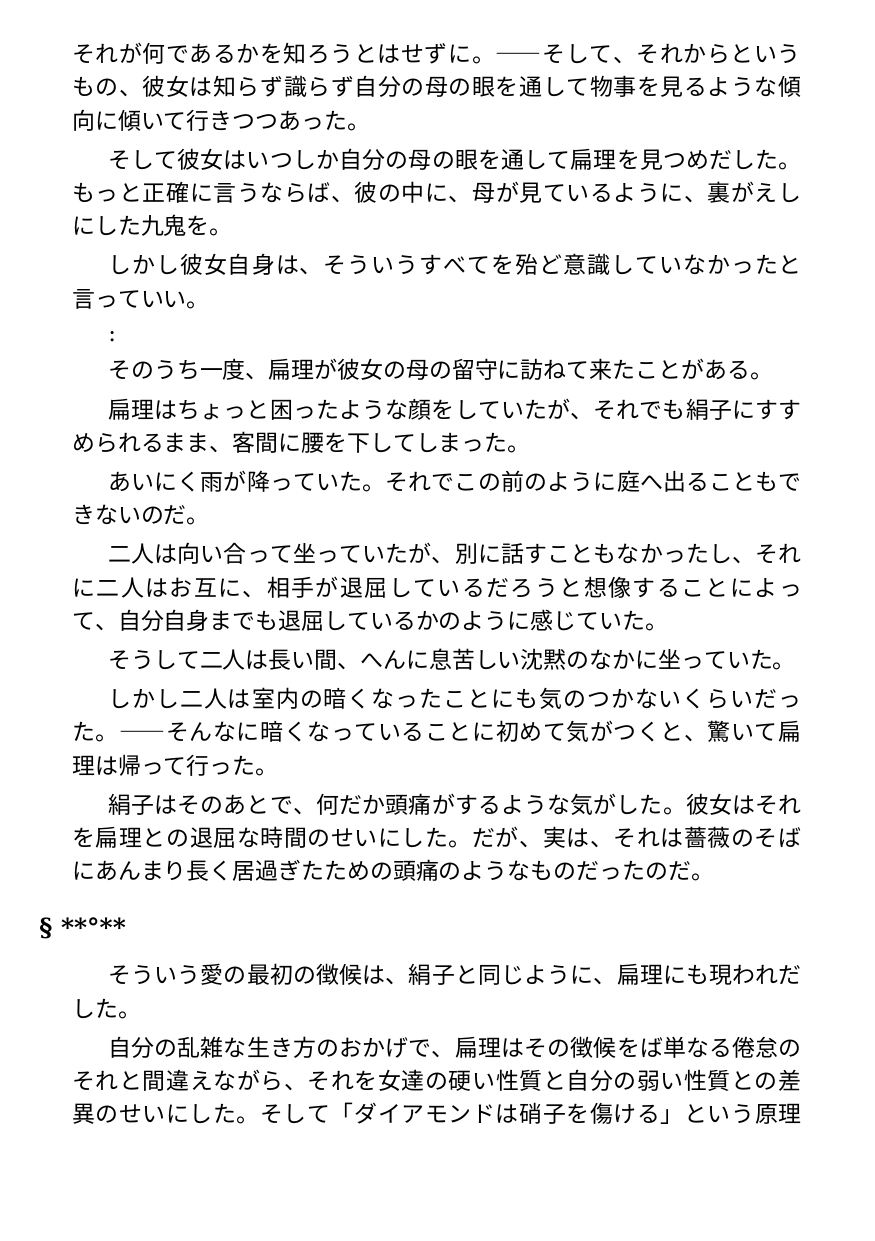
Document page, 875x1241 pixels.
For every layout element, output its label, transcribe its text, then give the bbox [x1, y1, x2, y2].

text そういう愛の最初の徴候は、絹子と同じように、扁理にも現われだした。 [72, 957, 802, 1024]
text しかし二人は室内の暗くなったことにも気のつかないくらいだった。――そんなに暗くなっていることに初めて気がつくと、驚いて扁理は帰って行った。 [72, 681, 802, 781]
text 二人は向い合って坐っていたが、別に話すこともなかったし、それに二人はお互に、相手が退屈しているだろうと想像することによって、自分自身までも退屈しているかのように感じていた。 [72, 536, 802, 636]
text そうして二人は長い間、へんに息苦しい沈黙のなかに坐っていた。 [72, 642, 802, 675]
text しかし彼女自身は、そういうすべてを殆ど意識していなかったと言っていい。 [72, 247, 802, 314]
text そして彼女はいつしか自分の母の眼を通して扁理を見つめだした。もっと正確に言うならば、彼の中に、母が見ているように、裏がえしにした九鬼を。 [72, 142, 802, 241]
text それが何であるかを知ろうとはせずに。――そして、それからというもの、彼女は知らず識らず自分の母の眼を通して物事を見るような傾向に傾いて行きつつあった。 [72, 36, 802, 136]
subtitle § **°** [36, 910, 838, 945]
text : [72, 320, 802, 346]
text 扁理はちょっと困ったような顔をしていたが、それでも絹子にすすめられるまま、客間に腰を下してしまった。 [72, 391, 802, 458]
text 絹子はそのあとで、何だか頭痛がするような気がした。彼女はそれを扁理との退屈な時間のせいにした。だが、実は、それは薔薇のそばにあんまり長く居過ぎたための頭痛のようなものだったのだ。 [72, 787, 802, 886]
text あいにく雨が降っていた。それでこの前のように庭へ出ることもできないのだ。 [72, 464, 802, 530]
text そのうち一度、扁理が彼女の母の留守に訪ねて来たことがある。 [72, 352, 802, 386]
text 自分の乱雑な生き方のおかげで、扁理はその徴候をば単なる倦怠のそれと間違えながら、それを女達の硬い性質と自分の弱い性質との差異のせいにした。そして「ダイアモンドは硝子を傷ける」という原理 [72, 1030, 802, 1129]
